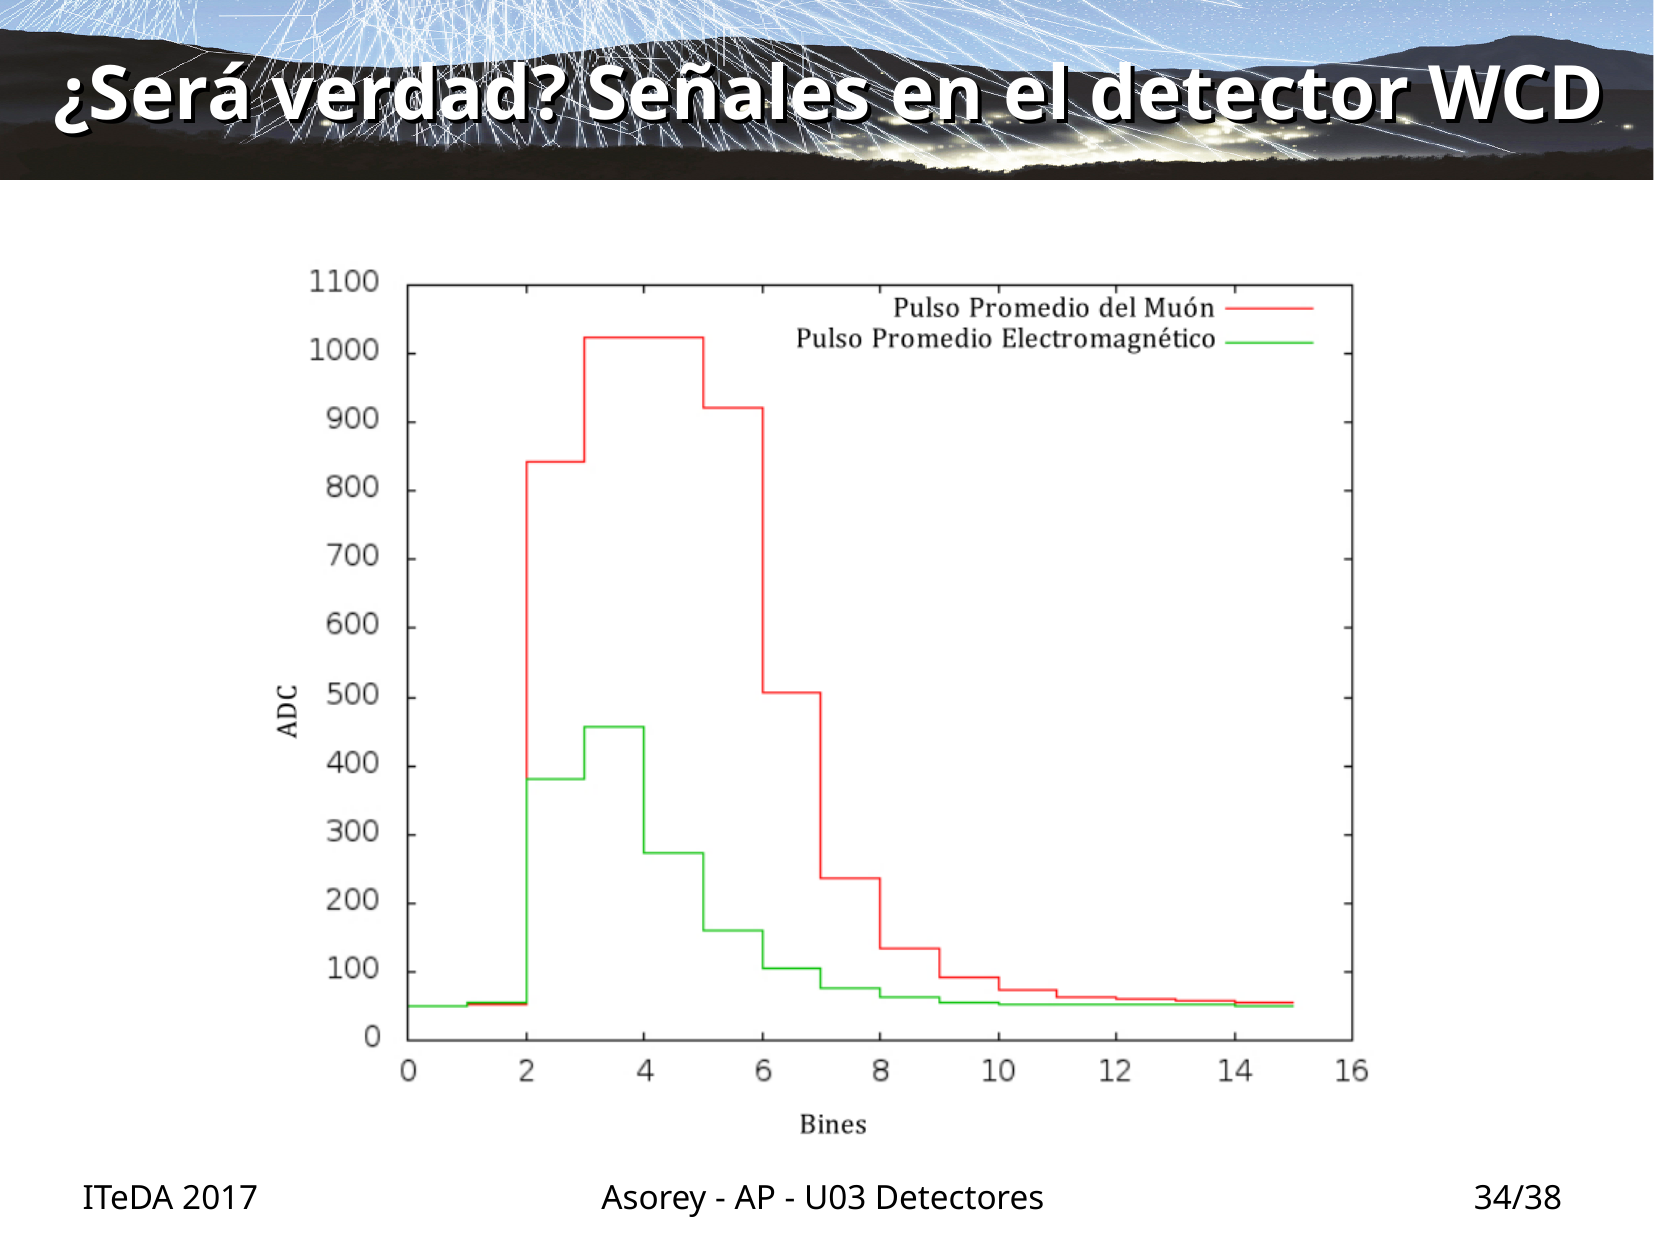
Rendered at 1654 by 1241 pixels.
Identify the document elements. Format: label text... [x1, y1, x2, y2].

picture [0, 0, 1654, 180]
picture [251, 209, 1399, 1156]
title ¿Será verdad? Señales en el detector WCD [45, 15, 1606, 166]
